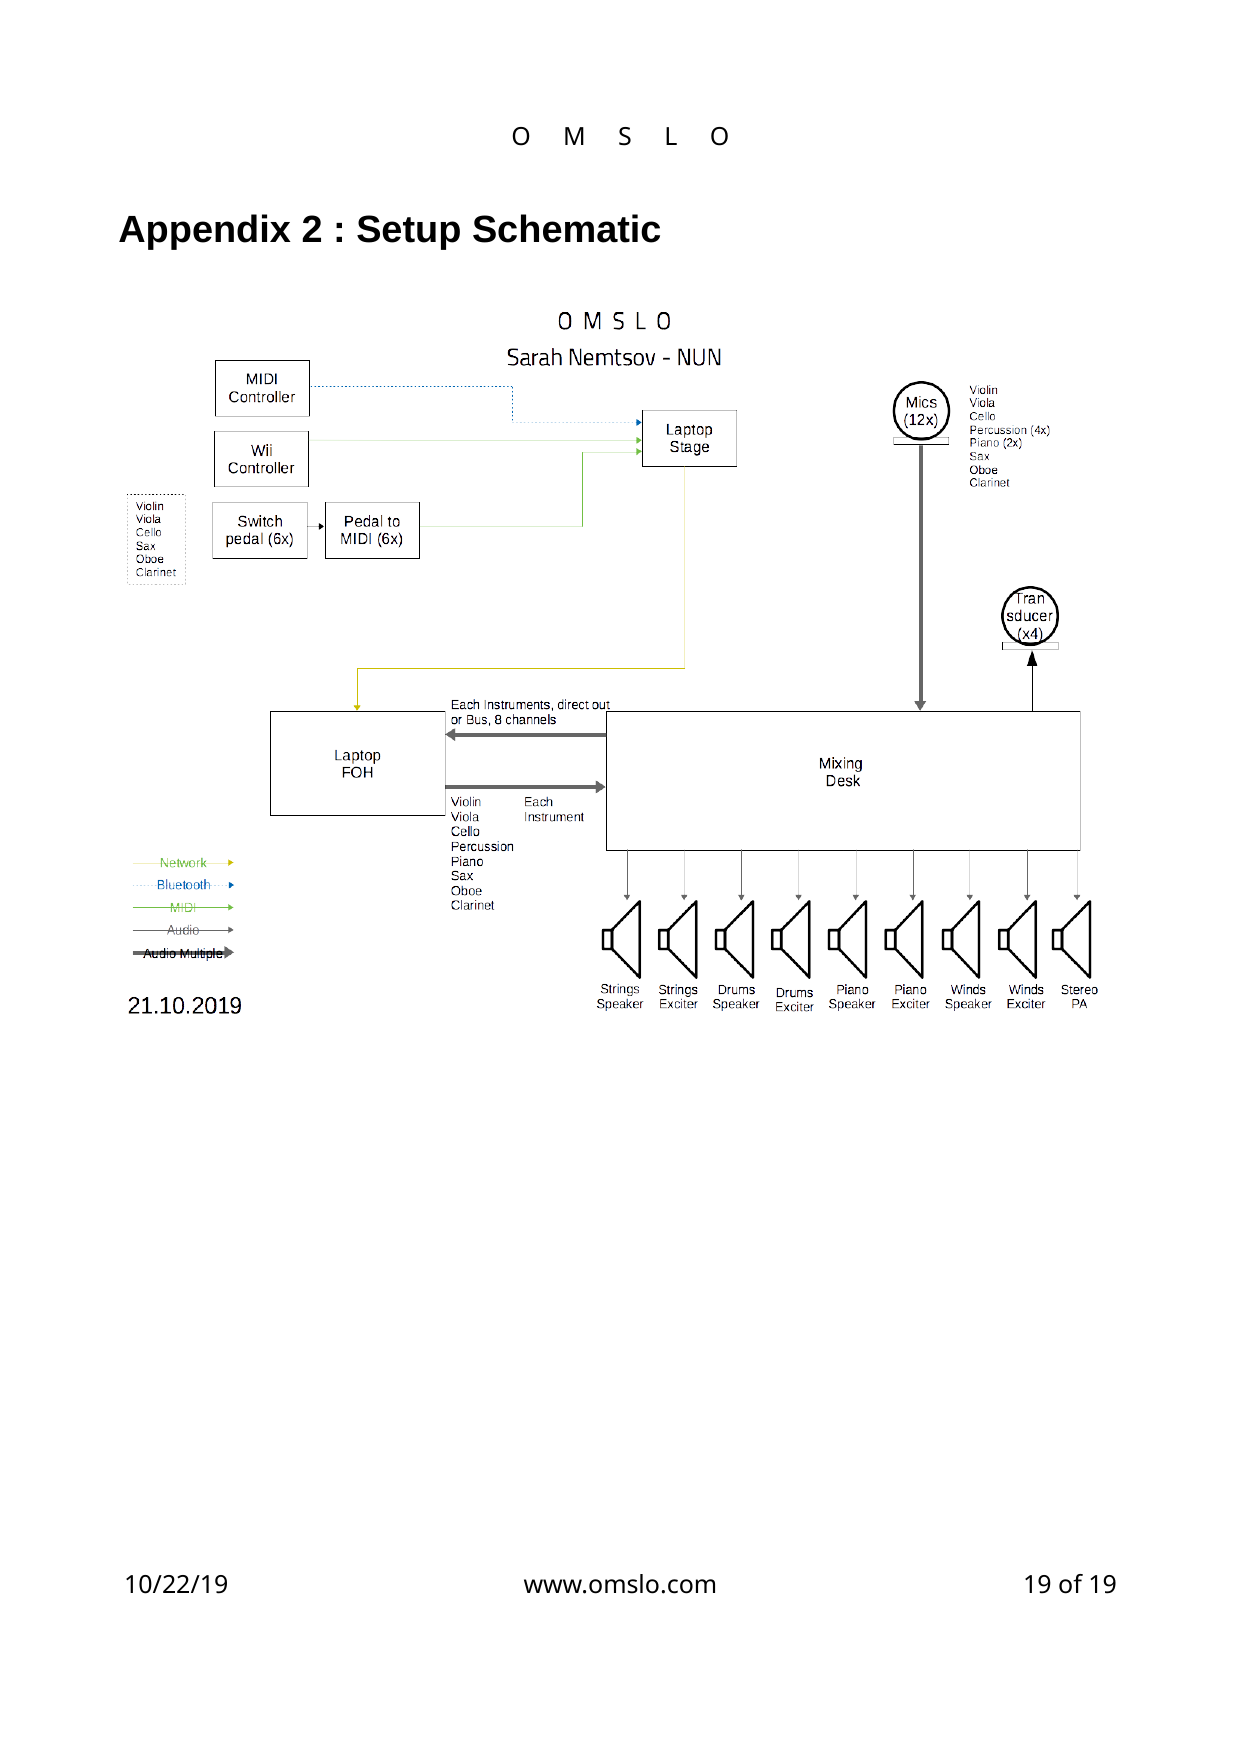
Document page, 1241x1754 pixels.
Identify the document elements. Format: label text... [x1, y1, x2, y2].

subtitle Appendix 2 : Setup Schematic [118, 207, 1122, 251]
picture [118, 312, 1123, 1023]
